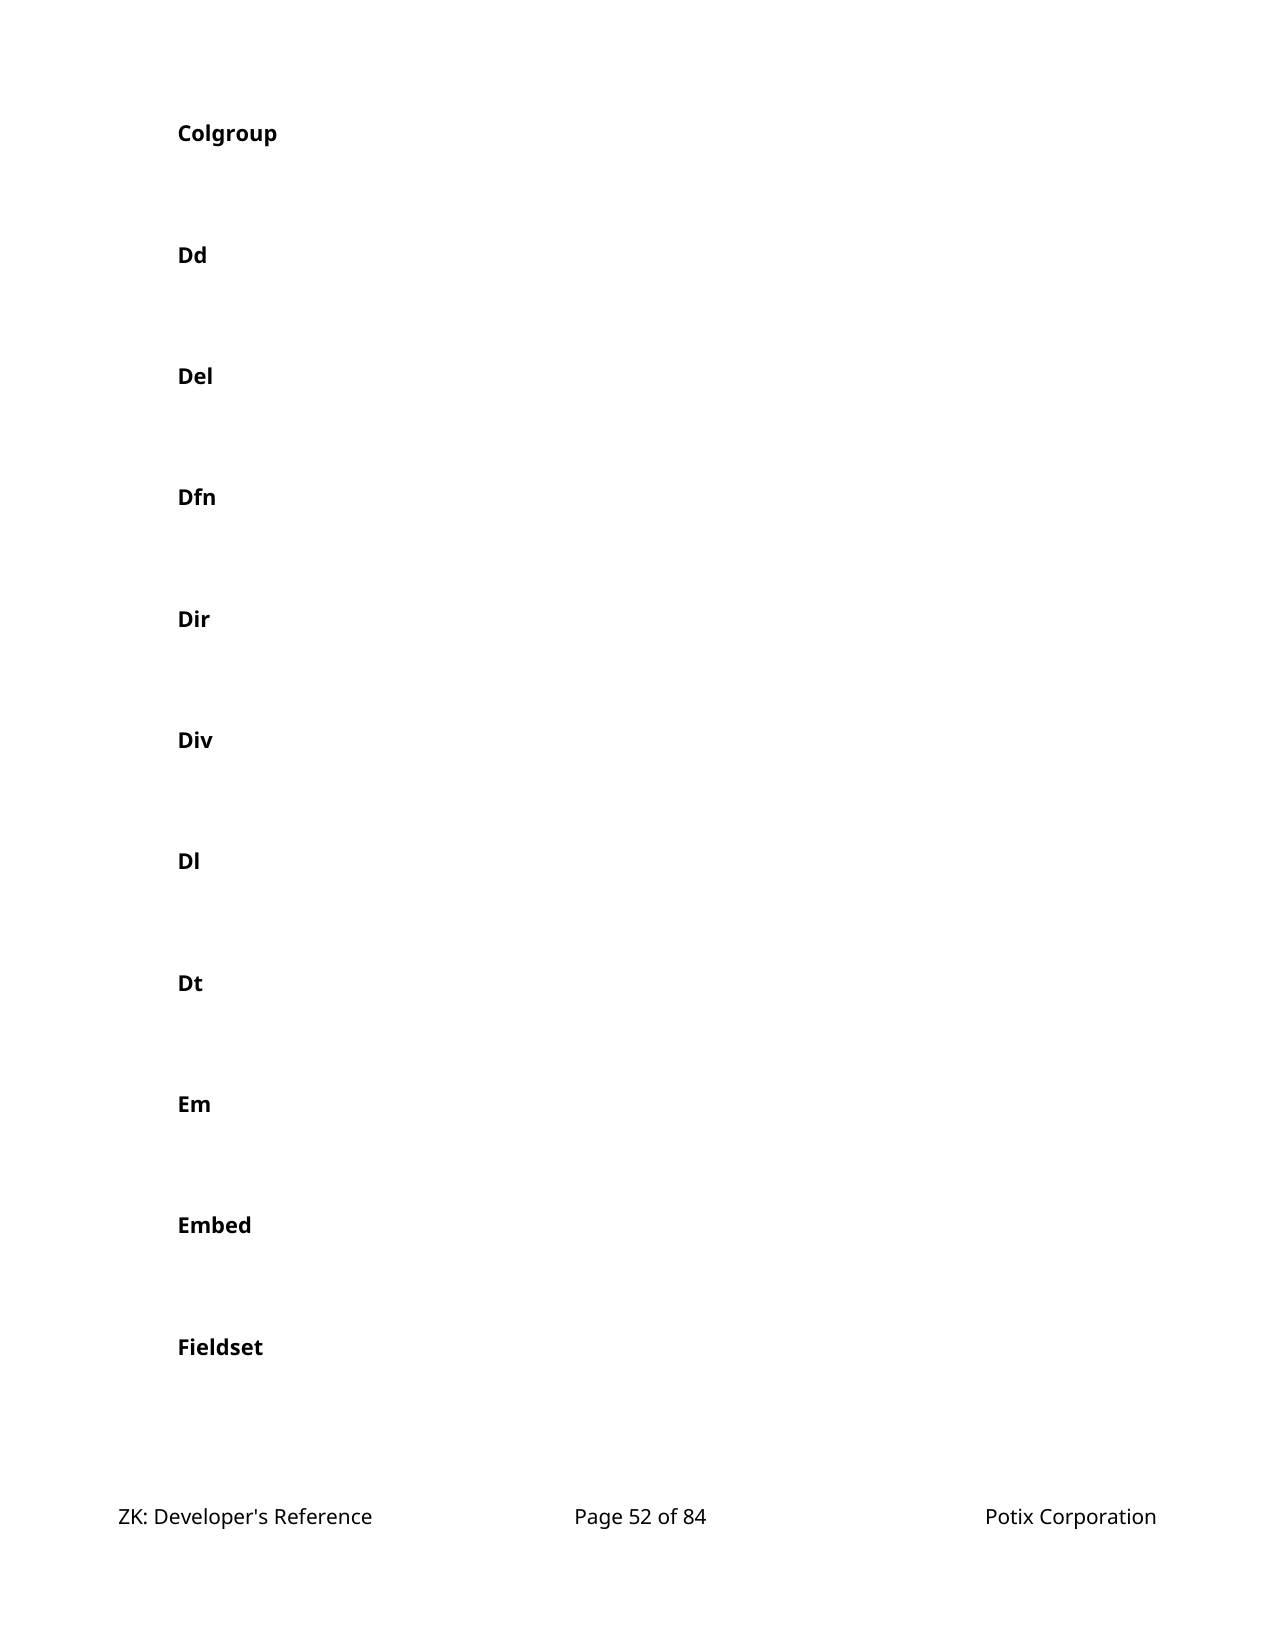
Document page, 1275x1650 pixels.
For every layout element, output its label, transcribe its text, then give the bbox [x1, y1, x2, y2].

subtitle Dd [177, 239, 1157, 269]
subtitle Fieldset [177, 1332, 1157, 1362]
subtitle Dir [177, 603, 1157, 633]
subtitle Colgroup [177, 118, 1157, 148]
subtitle Dfn [177, 482, 1157, 512]
subtitle Del [177, 361, 1157, 391]
subtitle Dt [177, 968, 1157, 998]
subtitle Em [177, 1089, 1157, 1119]
subtitle Dl [177, 846, 1157, 876]
subtitle Div [177, 725, 1157, 755]
subtitle Embed [177, 1210, 1157, 1240]
